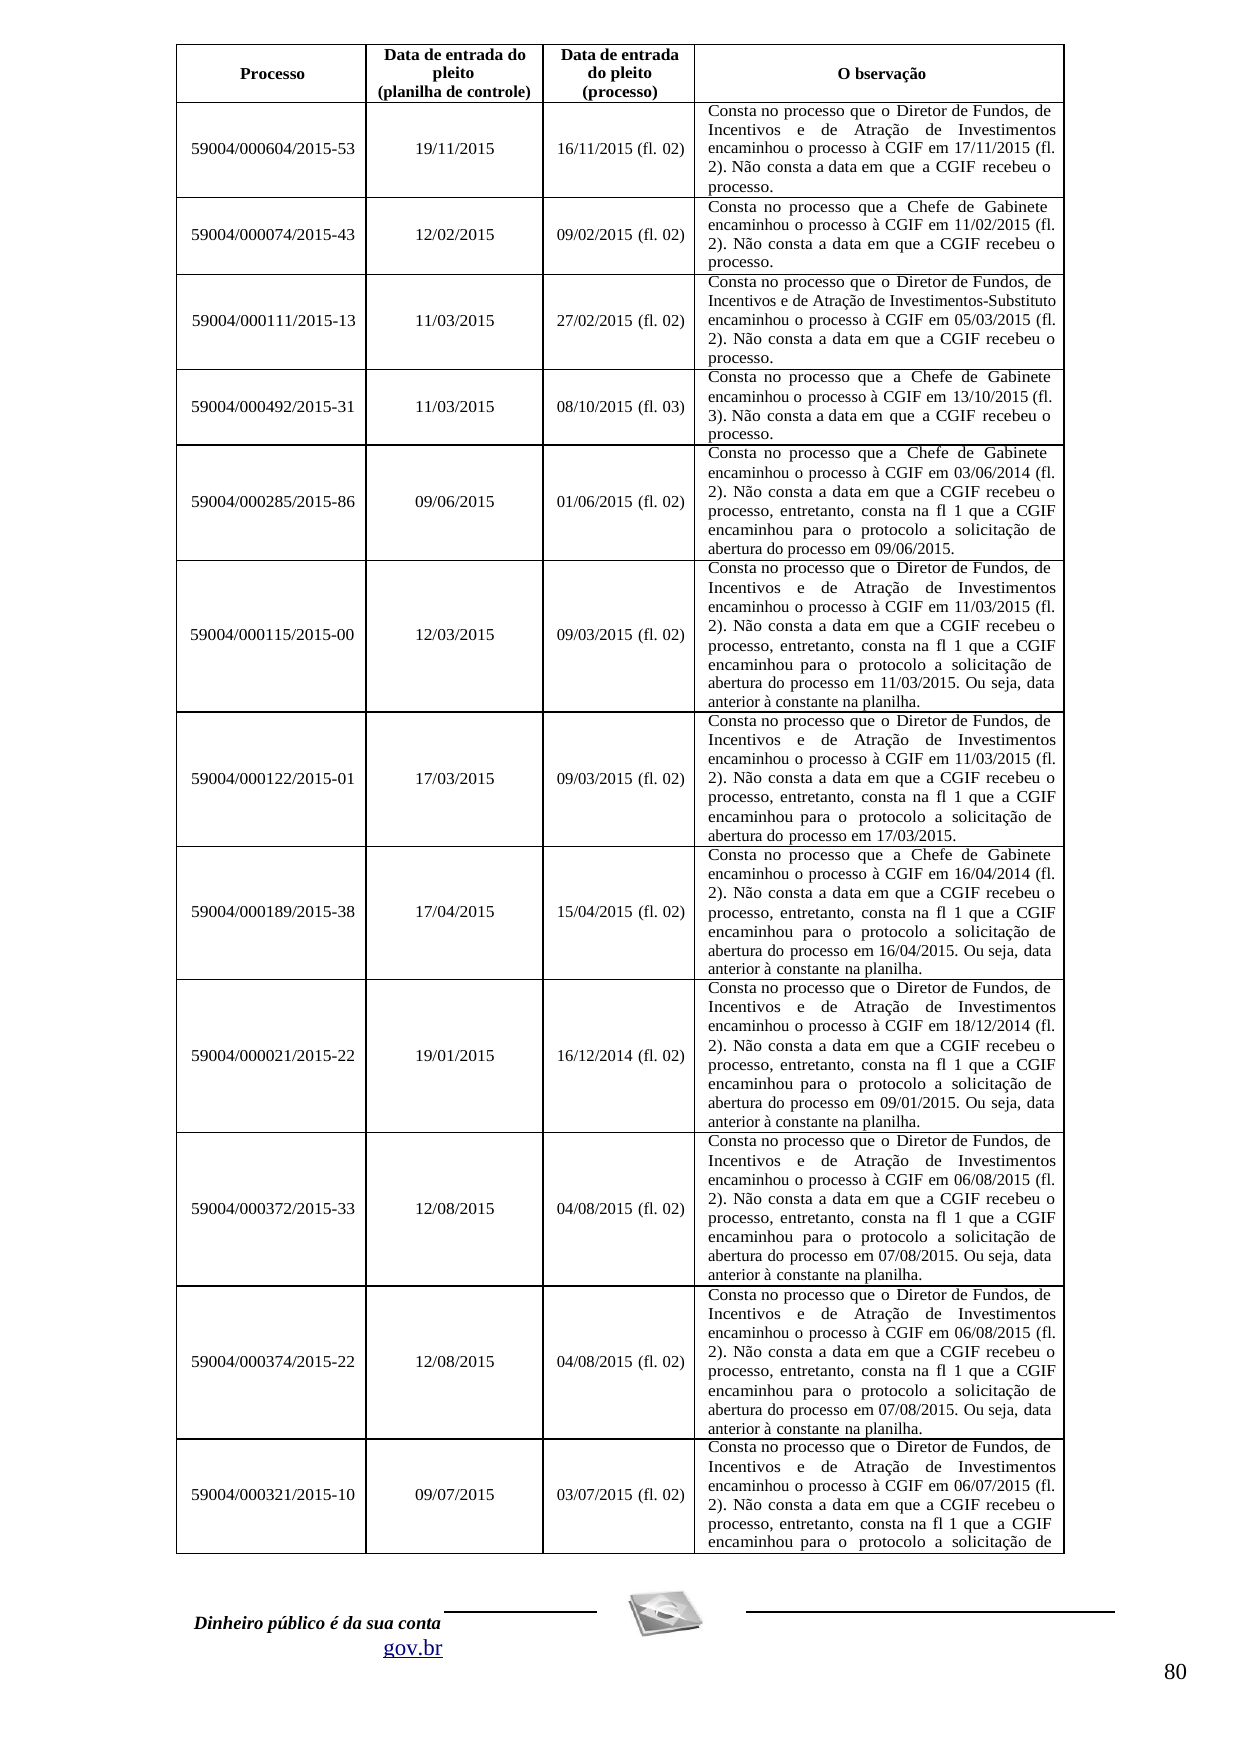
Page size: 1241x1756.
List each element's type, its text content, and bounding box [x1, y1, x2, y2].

table_cell 59004/000115/2015-00 [177, 561, 365, 711]
table_cell Consta no processo que o Diretor de Fundos, de Incentivos e de Atração de Investimentos encaminhou o processo à CGIF em 11/03/2015 (fl. 2). Não consta a data em que a CGIF recebeu o processo, entretanto, consta na fl 1 que a CGIF encaminhou para o protocolo a solicitação de abertura do processo em 11/03/2015. Ou seja, data anterior à constante na planilha. [695, 561, 1063, 711]
table_cell 59004/000374/2015-22 [177, 1287, 365, 1438]
table_cell 15/04/2015 (fl. 02) [544, 847, 694, 978]
table_cell Consta no processo que a Chefe de Gabinete encaminhou o processo à CGIF em 11/02/2015 (fl. 2). Não consta a data em que a CGIF recebeu o processo. [695, 198, 1063, 273]
table_cell Consta no processo que o Diretor de Fundos, de Incentivos e de Atração de Investimentos-Substituto encaminhou o processo à CGIF em 05/03/2015 (fl. 2). Não consta a data em que a CGIF recebeu o processo. [695, 275, 1063, 369]
table_cell 12/08/2015 [367, 1133, 542, 1285]
table_cell 16/12/2014 (fl. 02) [544, 980, 694, 1132]
table_cell 59004/000372/2015-33 [177, 1133, 365, 1285]
table_header Processo [177, 45, 365, 102]
table_cell 17/04/2015 [367, 847, 542, 978]
table_cell 19/11/2015 [367, 103, 542, 197]
table_cell 59004/000111/2015-13 [177, 275, 365, 369]
table_cell 16/11/2015 (fl. 02) [544, 103, 694, 197]
table_cell 12/03/2015 [367, 561, 542, 711]
table_cell 59004/000604/2015-53 [177, 103, 365, 197]
table_cell 59004/000285/2015-86 [177, 446, 365, 559]
table_cell 19/01/2015 [367, 980, 542, 1132]
table_cell 12/02/2015 [367, 198, 542, 273]
table_cell Consta no processo que a Chefe de Gabinete encaminhou o processo à CGIF em 16/04/2014 (fl. 2). Não consta a data em que a CGIF recebeu o processo, entretanto, consta na fl 1 que a CGIF encaminhou para o protocolo a solicitação de abertura do processo em 16/04/2015. Ou seja, data anterior à constante na planilha. [695, 847, 1063, 978]
table_cell Consta no processo que o Diretor de Fundos, de Incentivos e de Atração de Investimentos encaminhou o processo à CGIF em 06/07/2015 (fl. 2). Não consta a data em que a CGIF recebeu o processo, entretanto, consta na fl 1 que a CGIF encaminhou para o protocolo a solicitação de [695, 1440, 1063, 1552]
table_cell 59004/000122/2015-01 [177, 713, 365, 846]
table_cell Consta no processo que o Diretor de Fundos, de Incentivos e de Atração de Investimentos encaminhou o processo à CGIF em 06/08/2015 (fl. 2). Não consta a data em que a CGIF recebeu o processo, entretanto, consta na fl 1 que a CGIF encaminhou para o protocolo a solicitação de abertura do processo em 07/08/2015. Ou seja, data anterior à constante na planilha. [695, 1287, 1063, 1438]
table_cell 04/08/2015 (fl. 02) [544, 1287, 694, 1438]
table_cell Consta no processo que o Diretor de Fundos, de Incentivos e de Atração de Investimentos encaminhou o processo à CGIF em 18/12/2014 (fl. 2). Não consta a data em que a CGIF recebeu o processo, entretanto, consta na fl 1 que a CGIF encaminhou para o protocolo a solicitação de abertura do processo em 09/01/2015. Ou seja, data anterior à constante na planilha. [695, 980, 1063, 1132]
table_cell 09/07/2015 [367, 1440, 542, 1552]
table_header Data de entrada do pleito (processo) [544, 45, 694, 102]
table_cell 59004/000189/2015-38 [177, 847, 365, 978]
table_header O bservação [695, 45, 1063, 102]
table_cell 12/08/2015 [367, 1287, 542, 1438]
table_cell 11/03/2015 [367, 370, 542, 444]
table_header Data de entrada do pleito (planilha de controle) [367, 45, 542, 102]
table_cell Consta no processo que o Diretor de Fundos, de Incentivos e de Atração de Investimentos encaminhou o processo à CGIF em 11/03/2015 (fl. 2). Não consta a data em que a CGIF recebeu o processo, entretanto, consta na fl 1 que a CGIF encaminhou para o protocolo a solicitação de abertura do processo em 17/03/2015. [695, 713, 1063, 846]
table_cell 59004/000321/2015-10 [177, 1440, 365, 1552]
table_cell 11/03/2015 [367, 275, 542, 369]
table_cell Consta no processo que a Chefe de Gabinete encaminhou o processo à CGIF em 03/06/2014 (fl. 2). Não consta a data em que a CGIF recebeu o processo, entretanto, consta na fl 1 que a CGIF encaminhou para o protocolo a solicitação de abertura do processo em 09/06/2015. [695, 446, 1063, 559]
table_cell Consta no processo que o Diretor de Fundos, de Incentivos e de Atração de Investimentos encaminhou o processo à CGIF em 06/08/2015 (fl. 2). Não consta a data em que a CGIF recebeu o processo, entretanto, consta na fl 1 que a CGIF encaminhou para o protocolo a solicitação de abertura do processo em 07/08/2015. Ou seja, data anterior à constante na planilha. [695, 1133, 1063, 1285]
table_cell 04/08/2015 (fl. 02) [544, 1133, 694, 1285]
table_cell 03/07/2015 (fl. 02) [544, 1440, 694, 1552]
table_cell 17/03/2015 [367, 713, 542, 846]
table_cell 09/02/2015 (fl. 02) [544, 198, 694, 273]
table_cell 09/03/2015 (fl. 02) [544, 713, 694, 846]
table_cell Consta no processo que o Diretor de Fundos, de Incentivos e de Atração de Investimentos encaminhou o processo à CGIF em 17/11/2015 (fl. 2). Não consta a data em que a CGIF recebeu o processo. [695, 103, 1063, 197]
table_cell 59004/000021/2015-22 [177, 980, 365, 1132]
table_cell 27/02/2015 (fl. 02) [544, 275, 694, 369]
table_cell 59004/000492/2015-31 [177, 370, 365, 444]
table_cell 01/06/2015 (fl. 02) [544, 446, 694, 559]
table_cell 09/06/2015 [367, 446, 542, 559]
table_cell 59004/000074/2015-43 [177, 198, 365, 273]
table_cell 08/10/2015 (fl. 03) [544, 370, 694, 444]
table_cell Consta no processo que a Chefe de Gabinete encaminhou o processo à CGIF em 13/10/2015 (fl. 3). Não consta a data em que a CGIF recebeu o processo. [695, 370, 1063, 444]
table_cell 09/03/2015 (fl. 02) [544, 561, 694, 711]
